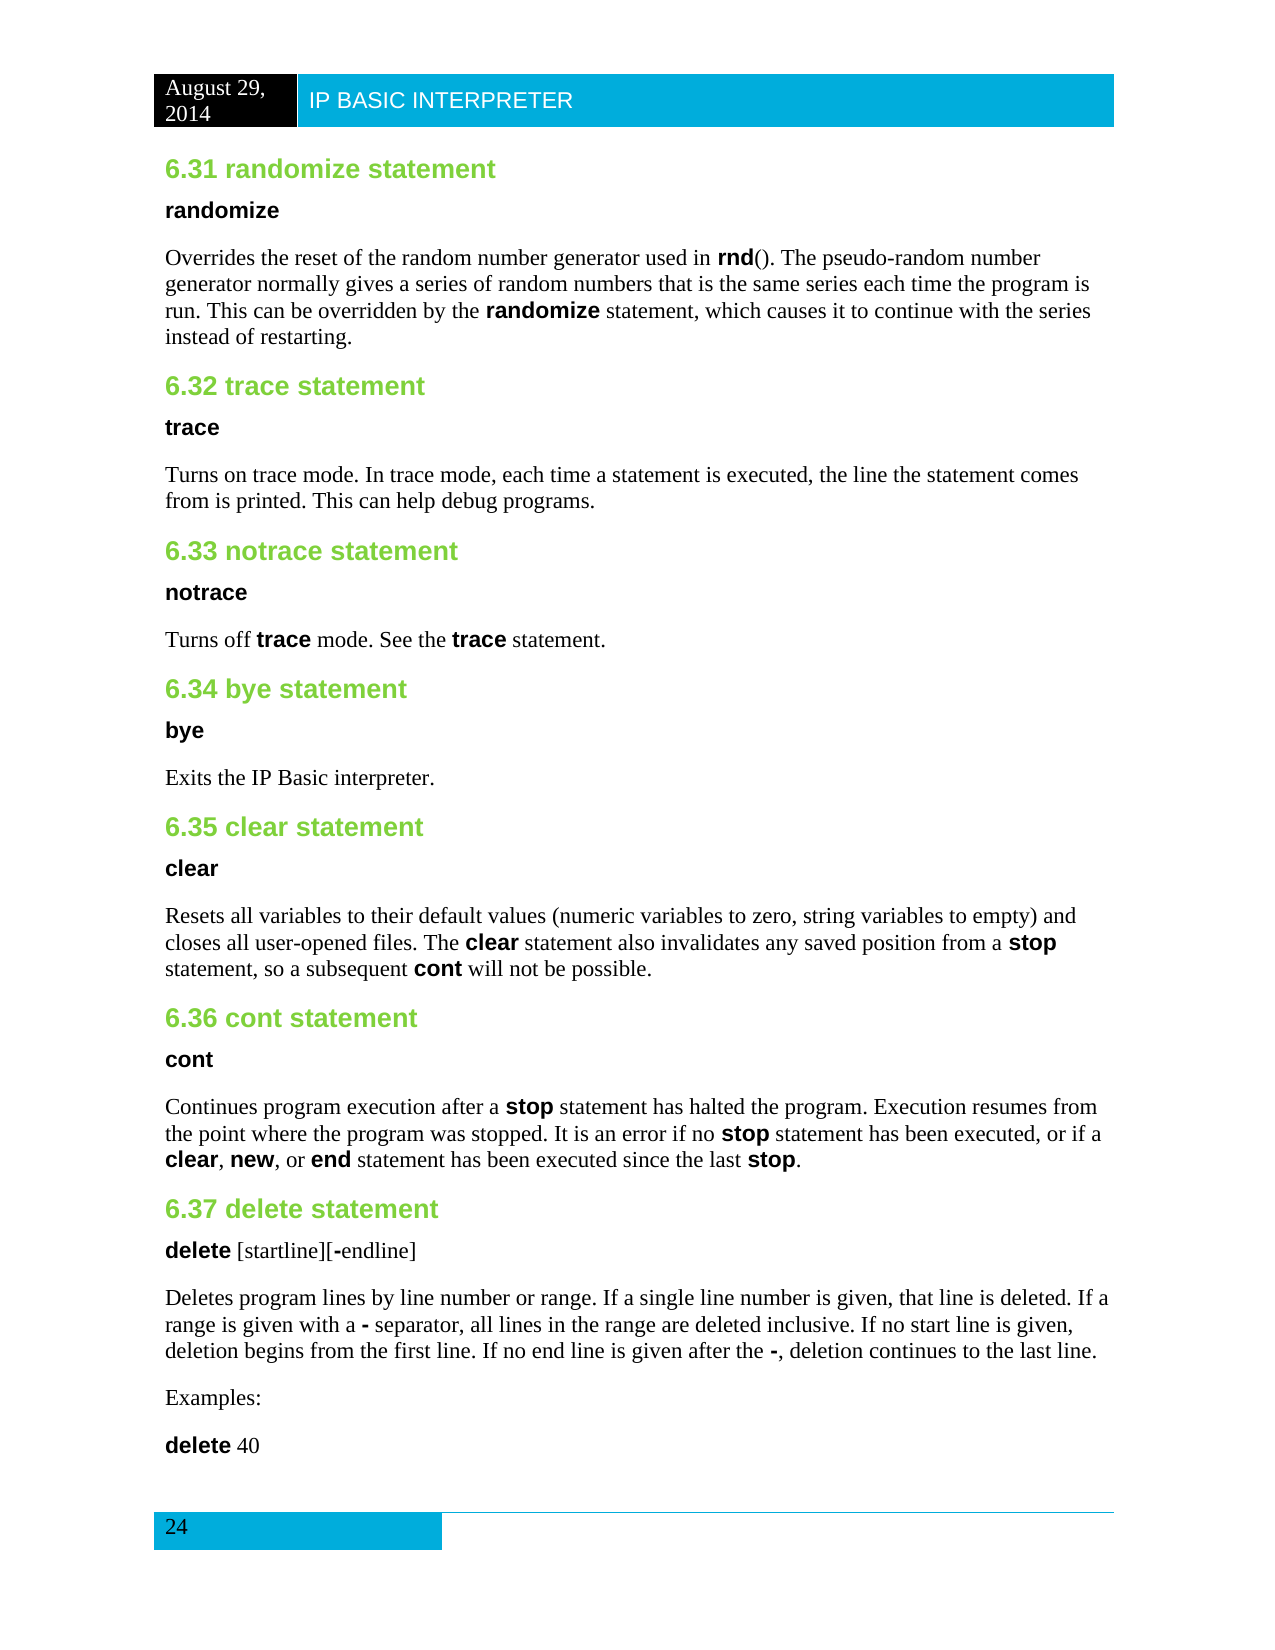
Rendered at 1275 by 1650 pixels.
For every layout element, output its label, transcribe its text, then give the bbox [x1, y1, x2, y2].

subtitle delete statement [165, 1193, 1125, 1224]
text Exits the IP Basic interpreter. [165, 764, 1125, 790]
text randomize [165, 197, 1125, 223]
text Deletes program lines by line number or range. If a single line number is given, that line is deleted. If a range is given with a - separator, all lines in the range are deleted inclusive. If no start line is given, deletion begins from the first line. If no end line is given after the -, deletion continues to the last line. [165, 1284, 1125, 1364]
text Resets all variables to their default values (numeric variables to zero, string variables to empty) and closes all user-opened files. The clear statement also invalidates any saved position from a stop statement, so a subsequent cont will not be possible. [165, 902, 1125, 981]
subtitle clear statement [165, 811, 1125, 842]
text delete [startline][-endline] [165, 1237, 1125, 1263]
text Examples: [165, 1384, 1125, 1411]
text Overrides the reset of the random number generator used in rnd(). The pseudo-random number generator normally gives a series of random numbers that is the same series each time the program is run. This can be overridden by the randomize statement, which causes it to continue with the series instead of restarting. [165, 244, 1125, 349]
text notrace [165, 578, 1125, 605]
text clear [165, 855, 1125, 881]
subtitle notrace statement [165, 535, 1125, 566]
subtitle cont statement [165, 1002, 1125, 1033]
subtitle trace statement [165, 370, 1125, 402]
text Turns on trace mode. In trace mode, each time a statement is executed, the line the statement comes from is printed. This can help debug programs. [165, 461, 1125, 514]
text Turns off trace mode. See the trace statement. [165, 626, 1125, 652]
text delete 40 [165, 1432, 1125, 1458]
text bye [165, 717, 1125, 743]
text Continues program execution after a stop statement has halted the program. Execution resumes from the point where the program was stopped. It is an error if no stop statement has been executed, or if a clear, new, or end statement has been executed since the last stop. [165, 1093, 1125, 1172]
text cont [165, 1046, 1125, 1072]
text trace [165, 414, 1125, 440]
subtitle bye statement [165, 673, 1125, 704]
subtitle randomize statement [165, 153, 1125, 184]
